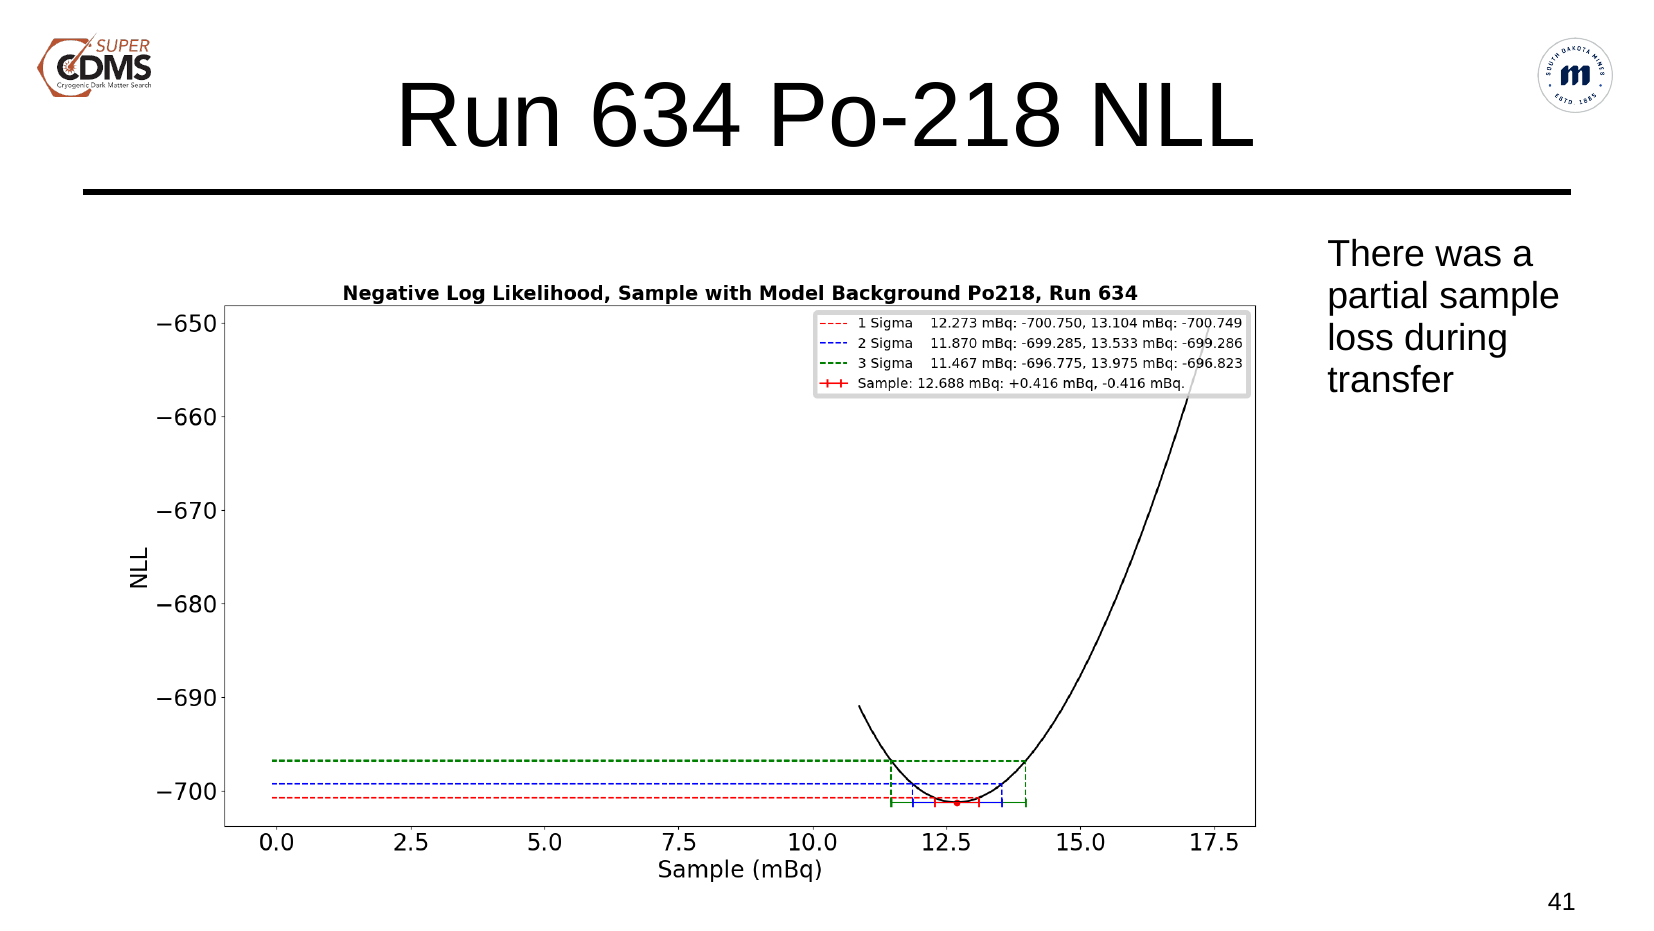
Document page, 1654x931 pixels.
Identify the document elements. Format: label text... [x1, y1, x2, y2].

text_box There was a partial sample loss during transfer [1312, 225, 1613, 901]
title Run 634 Po-218 NLL [82, 37, 1571, 193]
picture [1571, 37, 1613, 113]
picture [37, 32, 151, 97]
picture [58, 224, 1388, 901]
